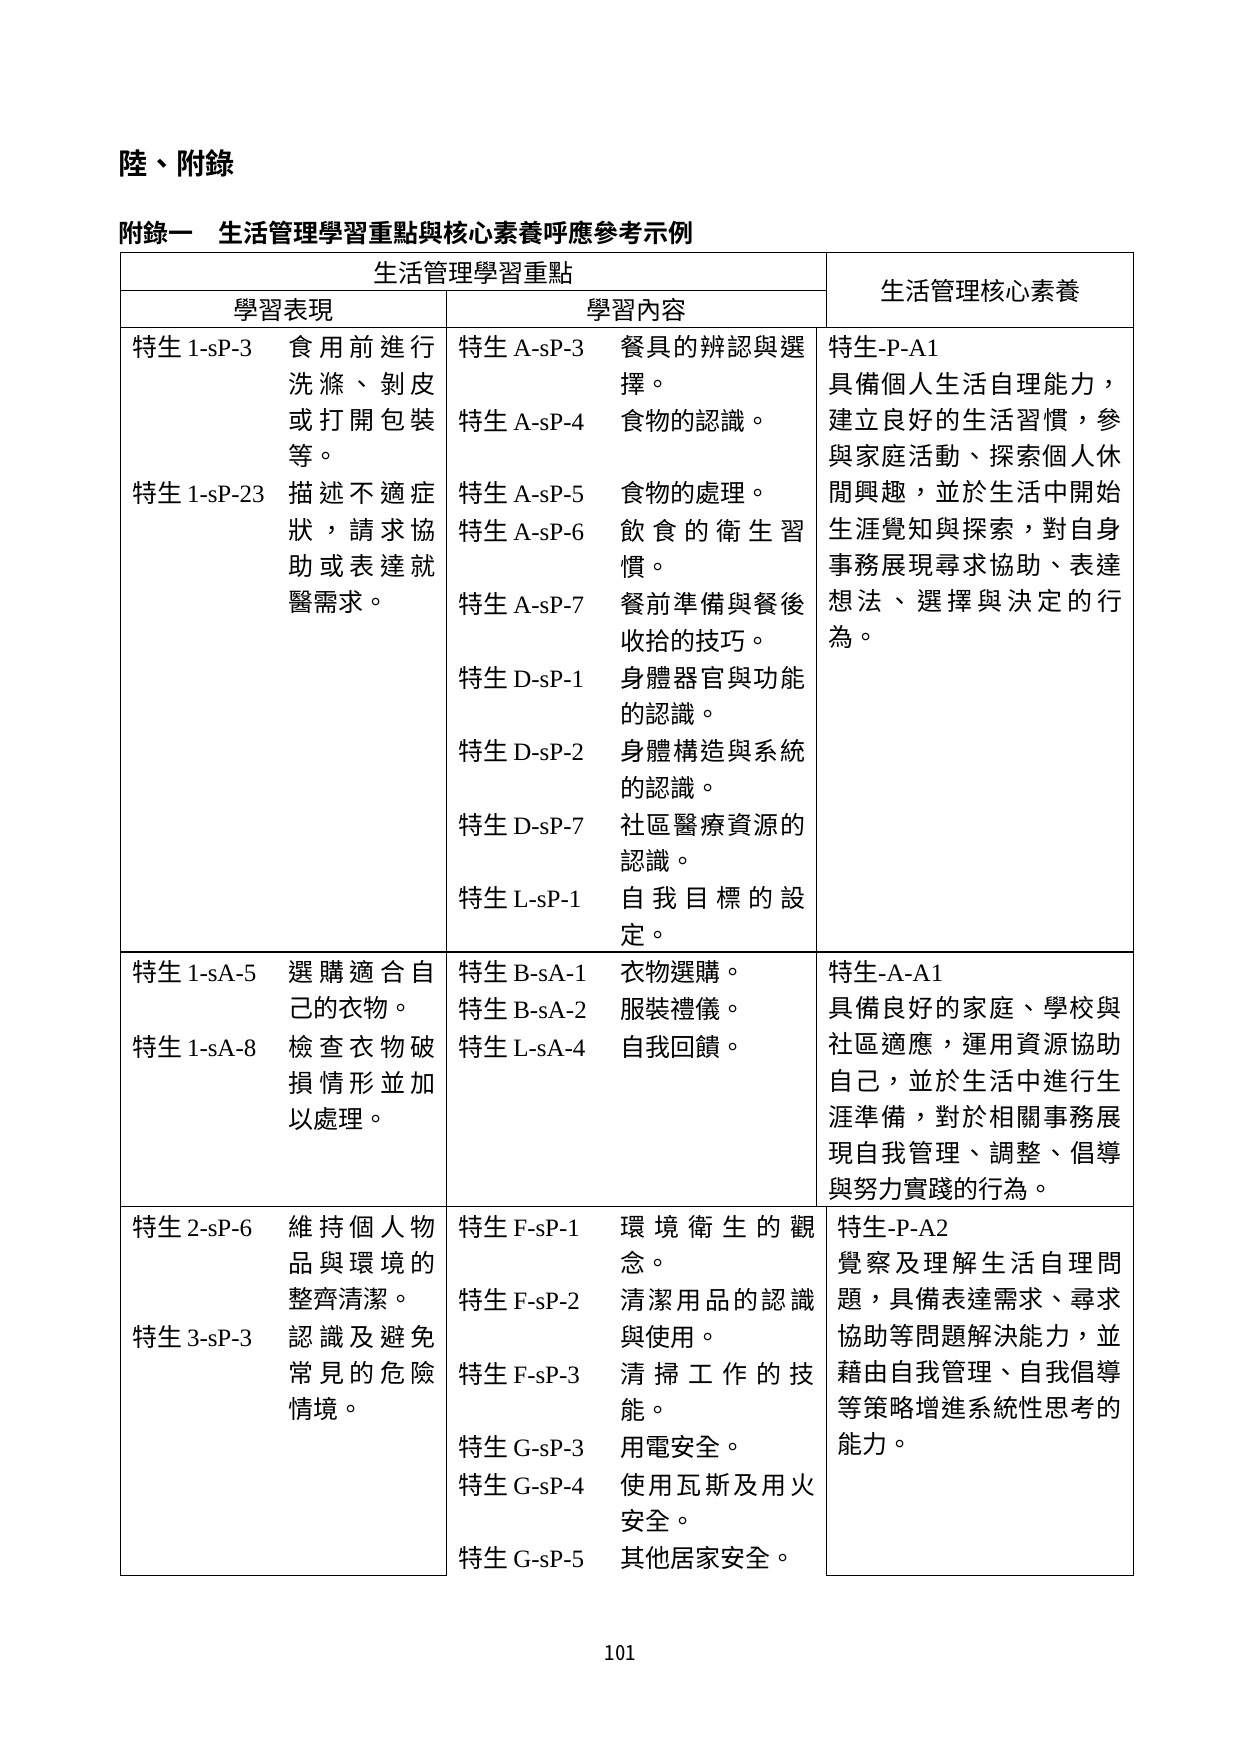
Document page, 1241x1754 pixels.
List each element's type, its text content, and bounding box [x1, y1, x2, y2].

table_cell 認識及避免常見的危險情境。 [278, 1316, 446, 1575]
table_cell 用電安全。 [609, 1427, 826, 1464]
table_cell 特生A-sP-3 [447, 328, 609, 400]
table_cell 特生D-sP-7 [447, 804, 609, 878]
table_cell 維持個人物品與環境的整齊清潔。 [278, 1207, 446, 1316]
table_cell 特生1-sP-23 [121, 473, 277, 951]
table_cell 餐前準備與餐後收拾的技巧。 [609, 584, 816, 657]
table_cell 身體構造與系統的認識。 [609, 731, 816, 804]
table_cell 社區醫療資源的認識。 [609, 804, 816, 878]
table_cell 特生L-sA-4 [447, 1026, 609, 1206]
table_cell 特生G-sP-4 [447, 1464, 609, 1538]
table_cell 特生F-sP-2 [447, 1280, 609, 1353]
table_cell 自我回饋。 [609, 1026, 816, 1206]
table_header 生活管理核心素養 [827, 253, 1133, 327]
table_cell 特生G-sP-5 [447, 1538, 609, 1575]
text 陸、附錄 [118, 120, 1122, 182]
table_cell 清掃工作的技能。 [609, 1353, 826, 1427]
table_cell 特生1-sA-5 [121, 953, 277, 1026]
table_cell 特生F-sP-1 [447, 1207, 609, 1280]
table_cell 學習表現 [121, 291, 446, 327]
table_cell 選購適合自己的衣物。 [278, 953, 446, 1026]
table_cell 特生B-sA-1 [447, 953, 609, 989]
table_cell 飲食的衛生習慣。 [609, 510, 816, 584]
table_cell 環境衛生的觀念。 [609, 1207, 826, 1280]
table_cell 特生-P-A1 具備個人生活自理能力，建立良好的生活習慣，參與家庭活動、探索個人休閒興趣，並於生活中開始生涯覺知與探索，對自身事務展現尋求協助、表達想法、選擇與決定的行為。 [817, 328, 1133, 951]
table_cell 清潔用品的認識與使用。 [609, 1280, 826, 1353]
table_cell 特生L-sP-1 [447, 878, 609, 951]
table_cell 服裝禮儀。 [609, 989, 816, 1026]
table_cell 食物的認識。 [609, 400, 816, 473]
table_cell 使用瓦斯及用火安全。 [609, 1464, 826, 1538]
table_cell 檢查衣物破損情形並加以處理。 [278, 1026, 446, 1206]
table_header 生活管理學習重點 [121, 253, 826, 289]
table_cell 特生-A-A1 具備良好的家庭、學校與社區適應，運用資源協助自己，並於生活中進行生涯準備，對於相關事務展現自我管理、調整、倡導與努力實踐的行為。 [817, 953, 1133, 1206]
table_cell 描述不適症狀，請求協助或表達就醫需求。 [278, 473, 446, 951]
table_cell 特生2-sP-6 [121, 1207, 277, 1316]
table_cell 特生A-sP-6 [447, 510, 609, 584]
table_cell 食物的處理。 [609, 473, 816, 510]
table_cell 特生G-sP-3 [447, 1427, 609, 1464]
table_cell 特生D-sP-2 [447, 731, 609, 804]
table_cell 特生1-sP-3 [121, 328, 277, 473]
subtitle 附錄一 生活管理學習重點與核心素養呼應參考示例 [118, 190, 1122, 252]
table_cell 學習內容 [447, 291, 826, 327]
table_cell 餐具的辨認與選擇。 [609, 328, 816, 400]
table_cell 身體器官與功能的認識。 [609, 657, 816, 731]
table_cell 特生1-sA-8 [121, 1026, 277, 1206]
table_cell 特生B-sA-2 [447, 989, 609, 1026]
table_cell 食用前進行洗滌、剝皮或打開包裝等。 [278, 328, 446, 473]
table_cell 特生F-sP-3 [447, 1353, 609, 1427]
table_cell 衣物選購。 [609, 953, 816, 989]
table_cell 其他居家安全。 [609, 1538, 826, 1575]
table_cell 特生A-sP-7 [447, 584, 609, 657]
table_cell 特生A-sP-5 [447, 473, 609, 510]
table_cell 特生3-sP-3 [121, 1316, 277, 1575]
table_cell 特生A-sP-4 [447, 400, 609, 473]
table_cell 特生D-sP-1 [447, 657, 609, 731]
table_cell 自我目標的設定。 [609, 878, 816, 951]
table_cell 特生-P-A2 覺察及理解生活自理問題，具備表達需求、尋求協助等問題解決能力，並藉由自我管理、自我倡導等策略增進系統性思考的能力。 [827, 1207, 1133, 1575]
